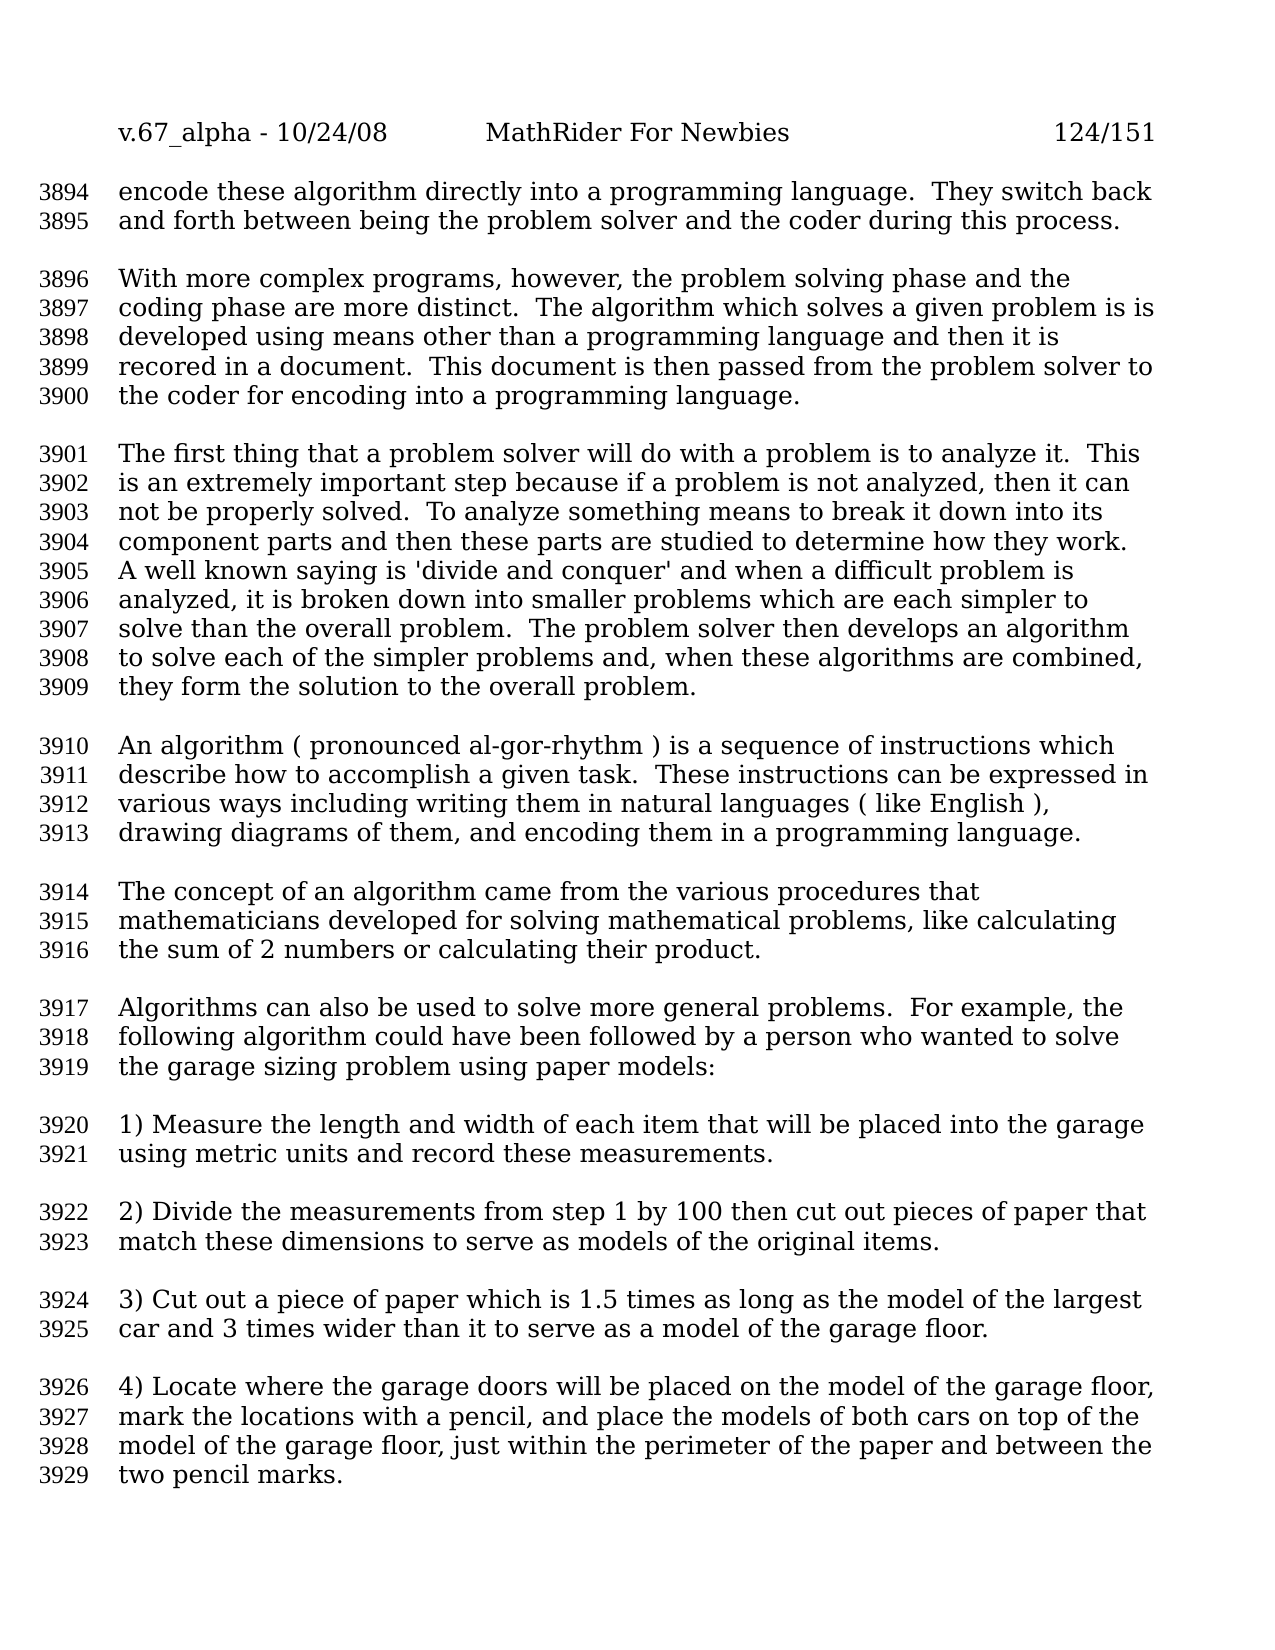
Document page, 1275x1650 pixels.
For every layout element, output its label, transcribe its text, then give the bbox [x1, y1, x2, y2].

text 4) Locate where the garage doors will be placed on the model of the garage floor, mark the locations with a pencil, and place the models of both cars on top of the model of the garage floor, just within the perimeter of the paper and between the two pencil marks. [118, 1373, 1157, 1489]
text encode these algorithm directly into a programming language. They switch back and forth between being the problem solver and the coder during this process. [118, 177, 1157, 235]
text 3) Cut out a piece of paper which is 1.5 times as long as the model of the largest car and 3 times wider than it to serve as a model of the garage floor. [118, 1285, 1157, 1343]
text 1) Measure the length and width of each item that will be placed into the garage using metric units and record these measurements. [118, 1110, 1157, 1168]
text The first thing that a problem solver will do with a problem is to analyze it. This is an extremely important step because if a problem is not analyzed, then it can not be properly solved. To analyze something means to break it down into its component parts and then these parts are studied to determine how they work. A well known saying is 'divide and conquer' and when a difficult problem is analyzed, it is broken down into smaller problems which are each simpler to solve than the overall problem. The problem solver then develops an algorithm to solve each of the simpler problems and, when these algorithms are combined, they form the solution to the overall problem. [118, 439, 1157, 702]
text Algorithms can also be used to solve more general problems. For example, the following algorithm could have been followed by a person who wanted to solve the garage sizing problem using paper models: [118, 993, 1157, 1081]
text The concept of an algorithm came from the various procedures that mathematicians developed for solving mathematical problems, like calculating the sum of 2 numbers or calculating their product. [118, 877, 1157, 964]
text With more complex programs, however, the problem solving phase and the coding phase are more distinct. The algorithm which solves a given problem is is developed using means other than a programming language and then it is recored in a document. This document is then passed from the problem solver to the coder for encoding into a programming language. [118, 264, 1157, 410]
text 2) Divide the measurements from step 1 by 100 then cut out pieces of paper that match these dimensions to serve as models of the original items. [118, 1198, 1157, 1256]
text An algorithm ( pronounced al-gor-rhythm ) is a sequence of instructions which describe how to accomplish a given task. These instructions can be expressed in various ways including writing them in natural languages ( like English ), drawing diagrams of them, and encoding them in a programming language. [118, 731, 1157, 848]
